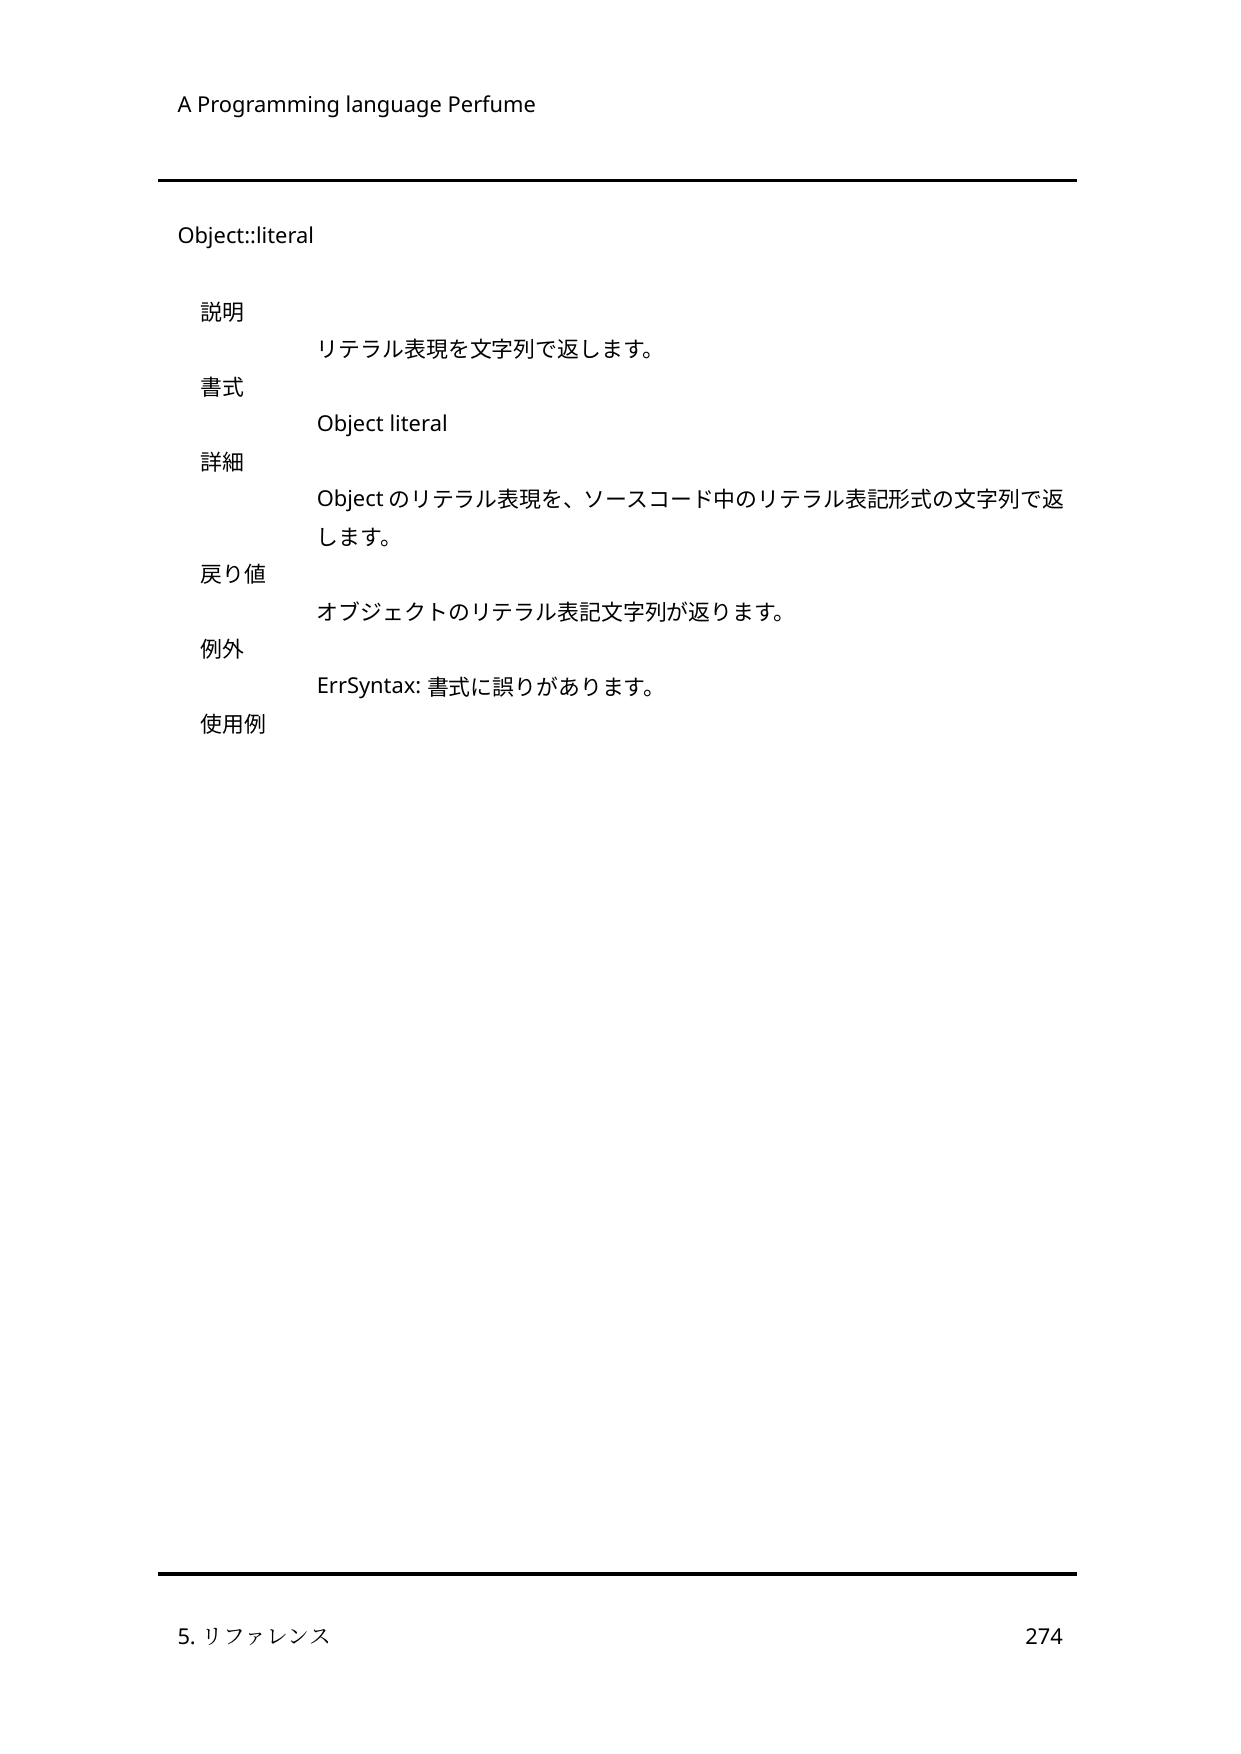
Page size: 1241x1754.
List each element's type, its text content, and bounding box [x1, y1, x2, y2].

table_cell 書式 [200, 367, 317, 442]
table_cell 詳細 [200, 442, 317, 554]
table_header リテラル表現を文字列で返します。 [317, 292, 1063, 367]
table_cell ErrSyntax: 書式に誤りがあります。 [317, 629, 1063, 704]
table_cell 例外 [200, 629, 317, 704]
table_cell 使用例 [200, 704, 317, 779]
table_cell [317, 704, 1063, 779]
table_header 説明 [200, 292, 317, 367]
subtitle Object::literal [177, 217, 1063, 254]
table_cell Object literal [317, 367, 1063, 442]
table_cell 戻り値 [200, 554, 317, 629]
table_cell オブジェクトのリテラル表記文字列が返ります。 [317, 554, 1063, 629]
table_cell Objectのリテラル表現を、ソースコード中のリテラル表記形式の文字列で返します。 [317, 442, 1063, 554]
